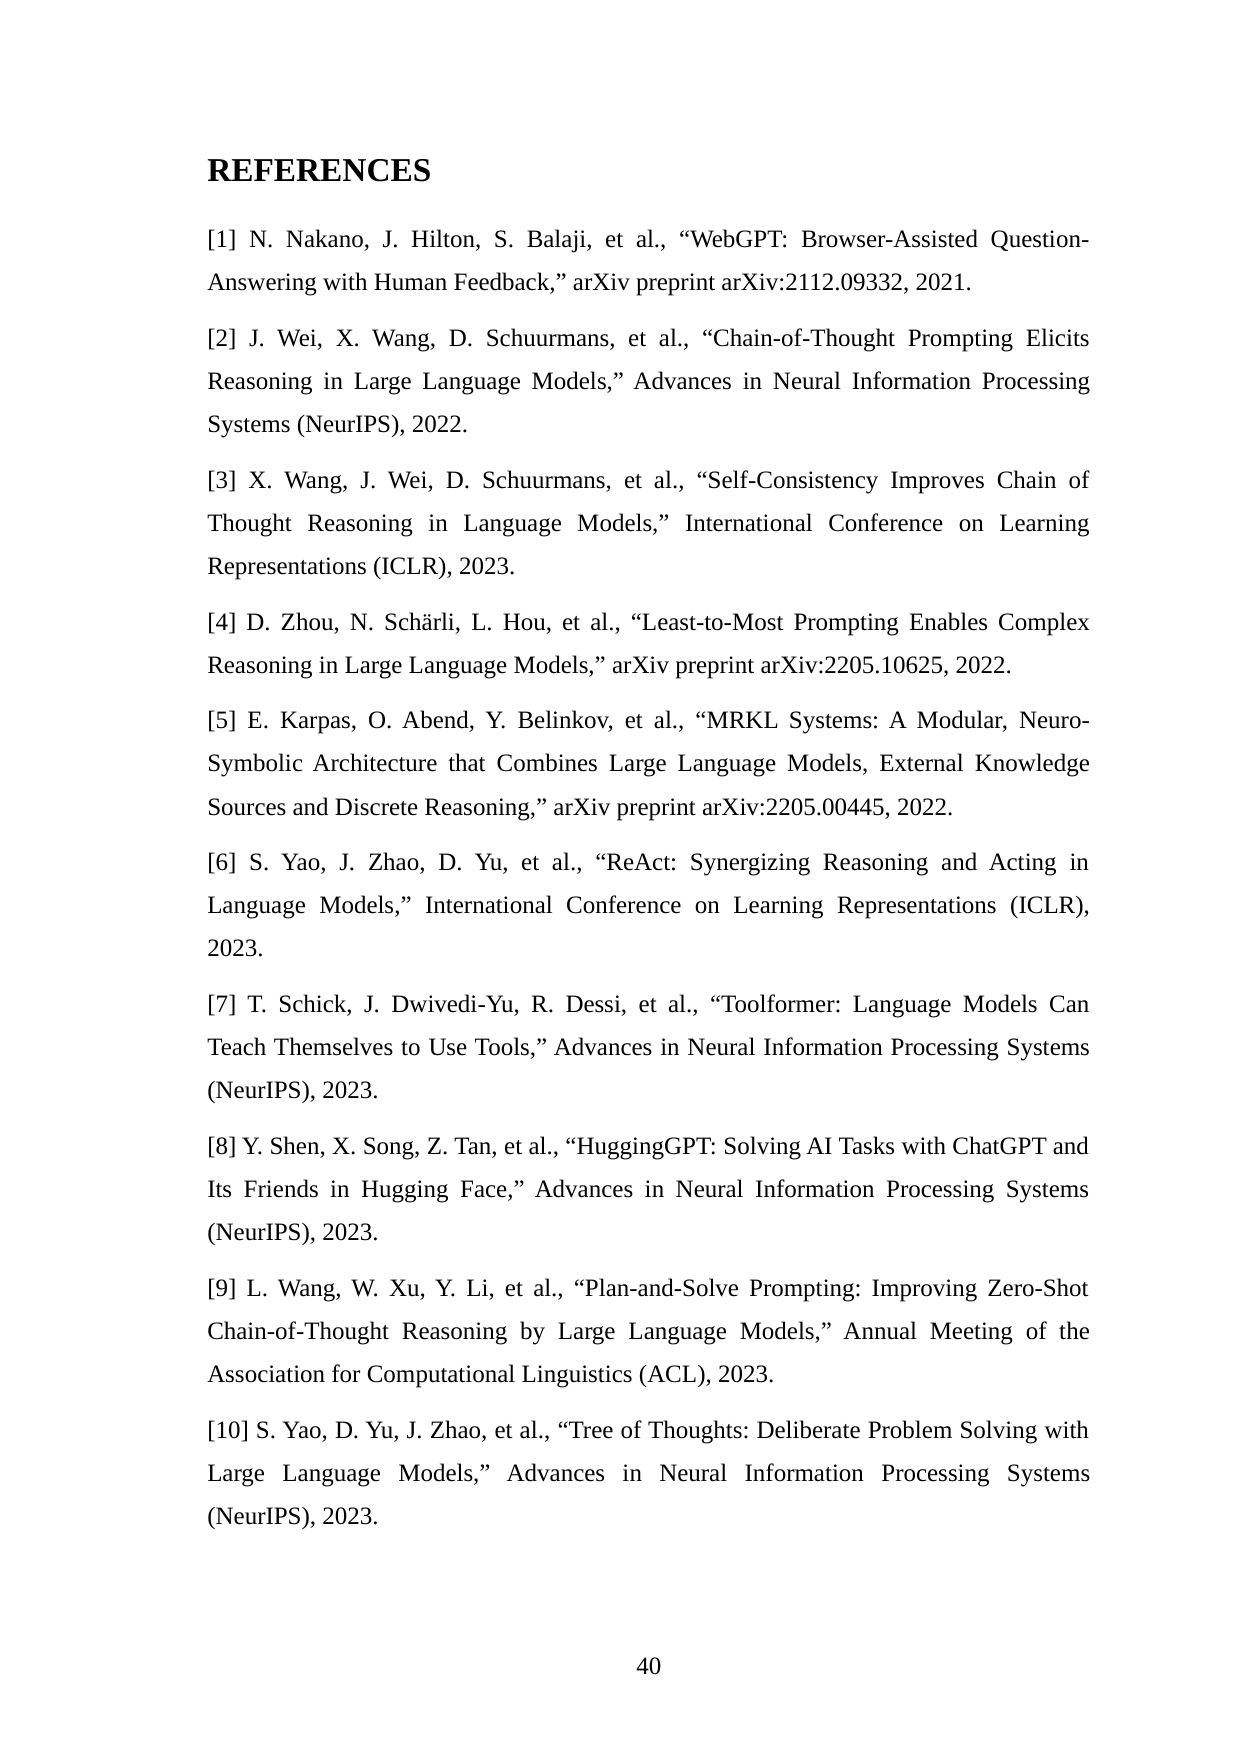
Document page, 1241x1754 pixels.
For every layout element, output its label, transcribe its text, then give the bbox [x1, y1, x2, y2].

text [2] J. Wei, X. Wang, D. Schuurmans, et al., “Chain-of-Thought Prompting Elicits Reasoning in Large Language Models,” Advances in Neural Information Processing Systems (NeurIPS), 2022. [207, 323, 1091, 438]
text [1] N. Nakano, J. Hilton, S. Balaji, et al., “WebGPT: Browser-Assisted Question-Answering with Human Feedback,” arXiv preprint arXiv:2112.09332, 2021. [207, 224, 1091, 296]
text [9] L. Wang, W. Xu, Y. Li, et al., “Plan-and-Solve Prompting: Improving Zero-Shot Chain-of-Thought Reasoning by Large Language Models,” Annual Meeting of the Association for Computational Linguistics (ACL), 2023. [207, 1273, 1091, 1388]
text REFERENCES [207, 150, 1091, 188]
text [4] D. Zhou, N. Schärli, L. Hou, et al., “Least-to-Most Prompting Enables Complex Reasoning in Large Language Models,” arXiv preprint arXiv:2205.10625, 2022. [207, 607, 1091, 678]
text [6] S. Yao, J. Zhao, D. Yu, et al., “ReAct: Synergizing Reasoning and Acting in Language Models,” International Conference on Learning Representations (ICLR), 2023. [207, 847, 1091, 962]
text [3] X. Wang, J. Wei, D. Schuurmans, et al., “Self-Consistency Improves Chain of Thought Reasoning in Language Models,” International Conference on Learning Representations (ICLR), 2023. [207, 465, 1091, 580]
text [10] S. Yao, D. Yu, J. Zhao, et al., “Tree of Thoughts: Deliberate Problem Solving with Large Language Models,” Advances in Neural Information Processing Systems (NeurIPS), 2023. [207, 1415, 1091, 1530]
text [7] T. Schick, J. Dwivedi-Yu, R. Dessi, et al., “Toolformer: Language Models Can Teach Themselves to Use Tools,” Advances in Neural Information Processing Systems (NeurIPS), 2023. [207, 989, 1091, 1104]
text [8] Y. Shen, X. Song, Z. Tan, et al., “HuggingGPT: Solving AI Tasks with ChatGPT and Its Friends in Hugging Face,” Advances in Neural Information Processing Systems (NeurIPS), 2023. [207, 1131, 1091, 1246]
text [5] E. Karpas, O. Abend, Y. Belinkov, et al., “MRKL Systems: A Modular, Neuro-Symbolic Architecture that Combines Large Language Models, External Knowledge Sources and Discrete Reasoning,” arXiv preprint arXiv:2205.00445, 2022. [207, 705, 1091, 820]
